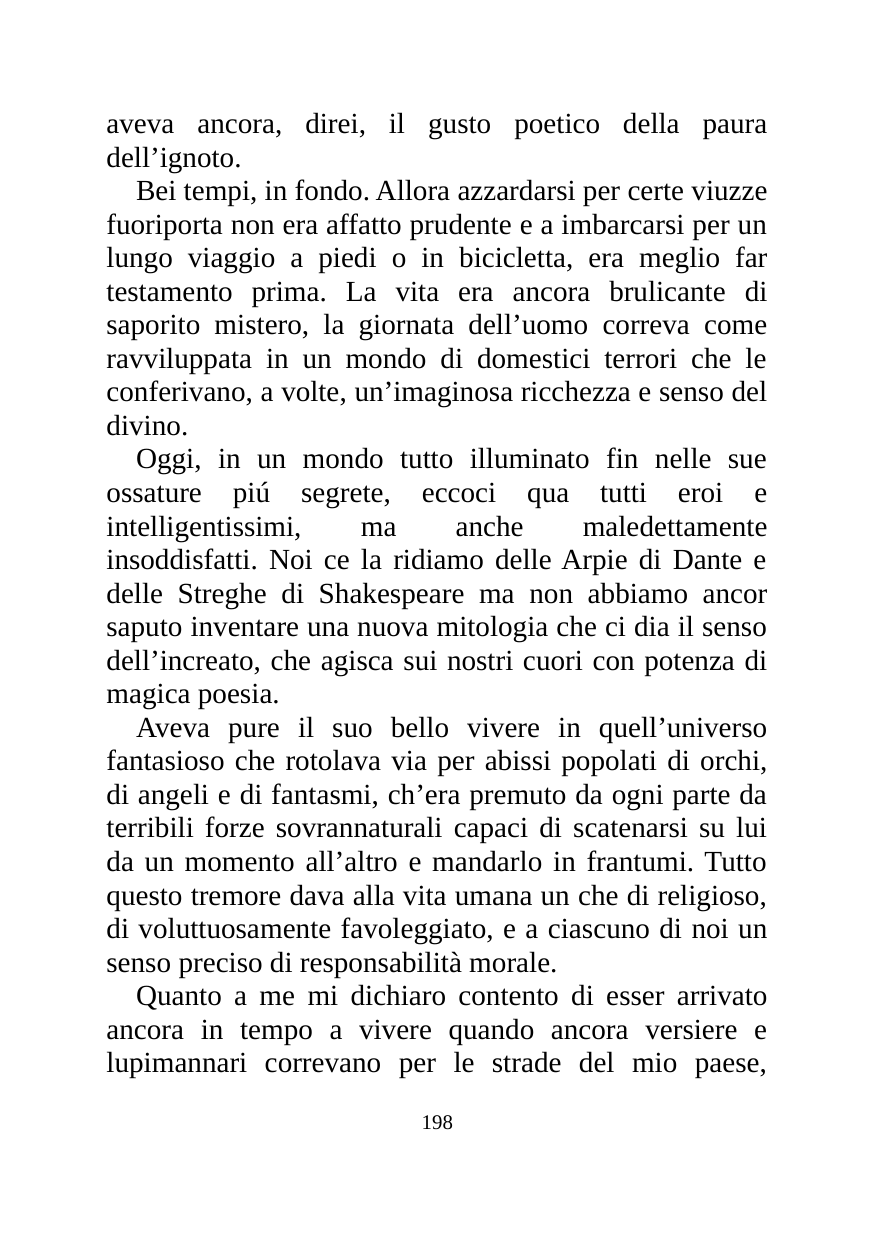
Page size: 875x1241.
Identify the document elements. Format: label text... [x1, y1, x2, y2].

text Bei tempi, in fondo. Allora azzardarsi per certe viuzze fuoriporta non era affatto prudente e a imbarcarsi per un lungo viaggio a piedi o in bicicletta, era meglio far testamento prima. La vita era ancora brulicante di saporito mistero, la giornata dell’uomo correva come ravviluppata in un mondo di domestici terrori che le conferivano, a volte, un’imaginosa ricchezza e senso del divino. [106, 173, 768, 442]
text aveva ancora, direi, il gusto poetico della paura dell’ignoto. [106, 106, 768, 173]
text Oggi, in un mondo tutto illuminato fin nelle sue ossature piú segrete, eccoci qua tutti eroi e intelligentissimi, ma anche maledettamente insoddisfatti. Noi ce la ridiamo delle Arpie di Dante e delle Streghe di Shakespeare ma non abbiamo ancor saputo inventare una nuova mitologia che ci dia il senso dell’increato, che agisca sui nostri cuori con potenza di magica poesia. [106, 442, 768, 710]
text Aveva pure il suo bello vivere in quell’universo fantasioso che rotolava via per abissi popolati di orchi, di angeli e di fantasmi, ch’era premuto da ogni parte da terribili forze sovrannaturali capaci di scatenarsi su lui da un momento all’altro e mandarlo in frantumi. Tutto questo tremore dava alla vita umana un che di religioso, di voluttuosamente favoleggiato, e a ciascuno di noi un senso preciso di responsabilità morale. [106, 710, 768, 978]
text Quanto a me mi dichiaro contento di esser arrivato ancora in tempo a vivere quando ancora versiere e lupimannari correvano per le strade del mio paese, [106, 978, 768, 1079]
